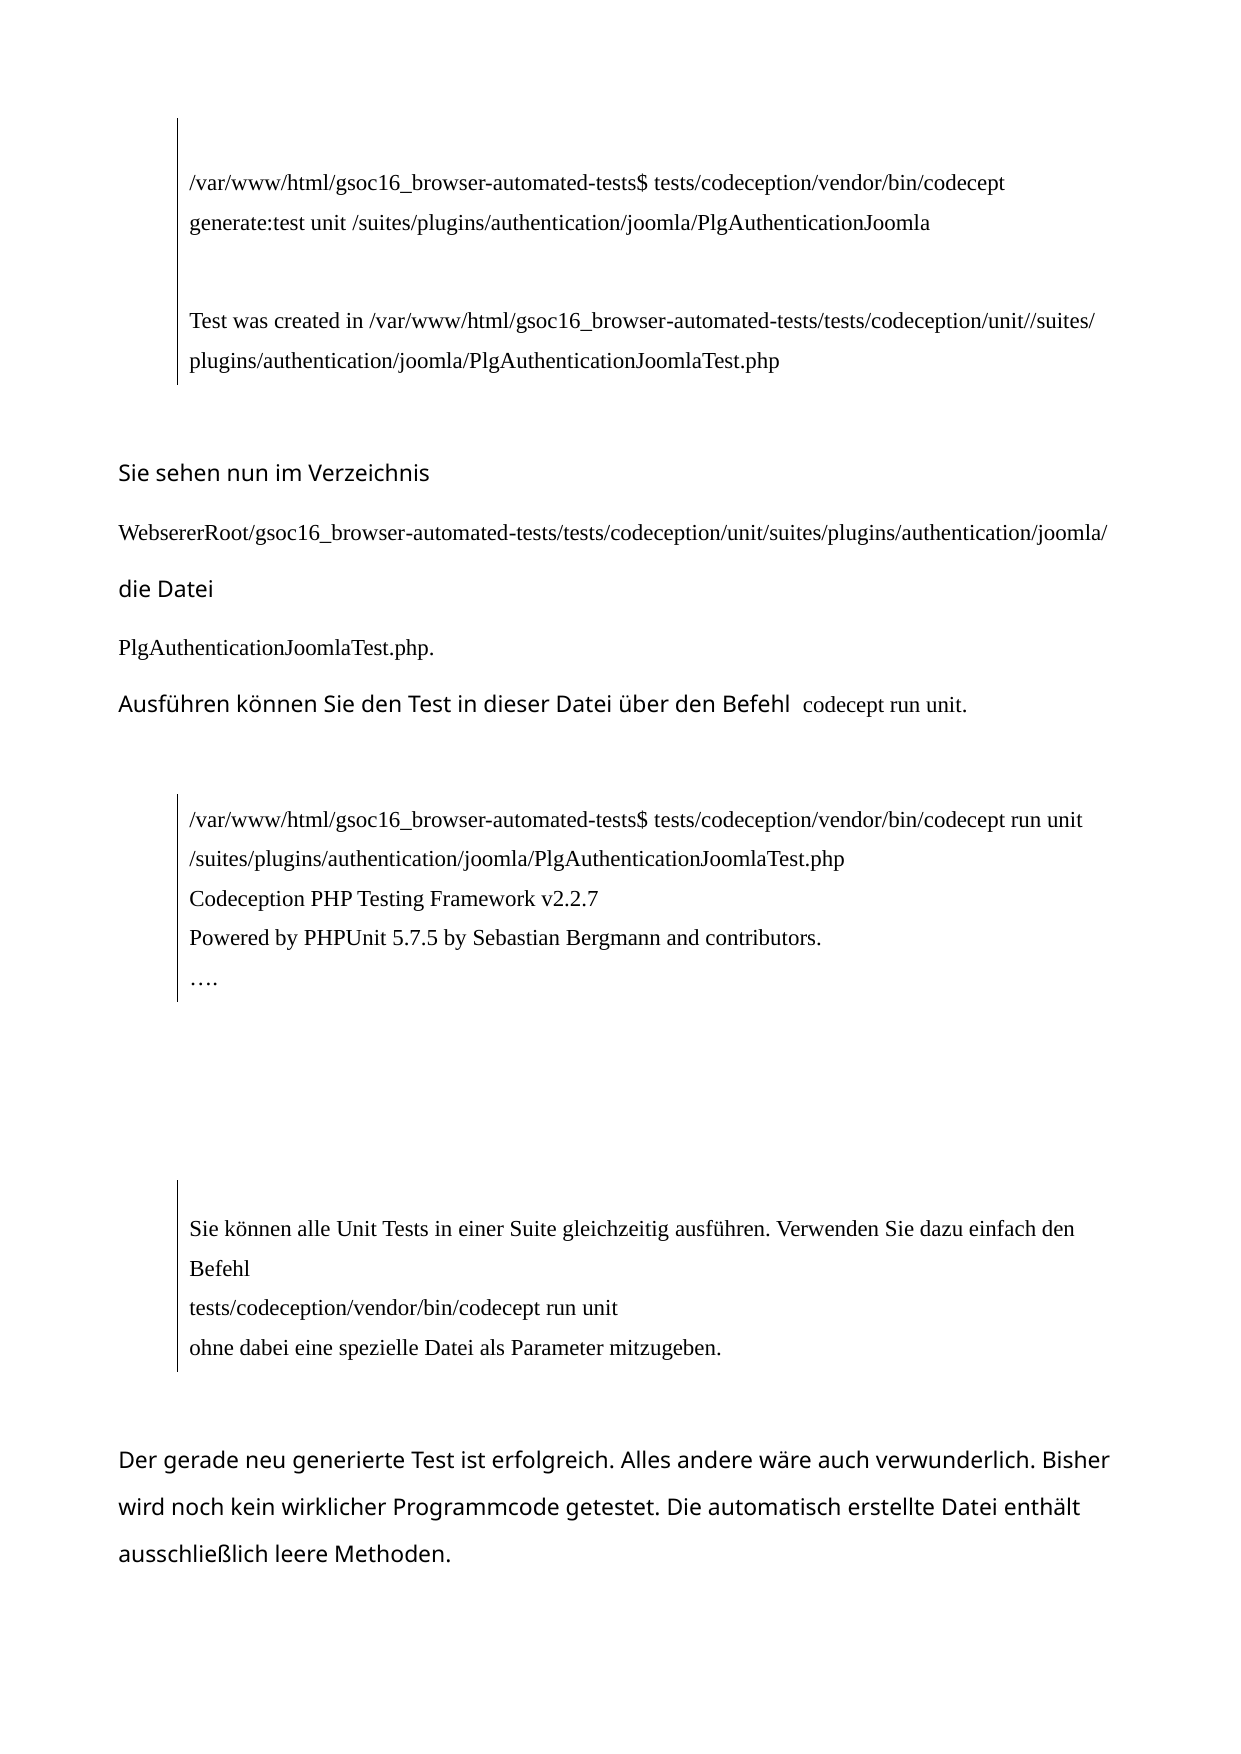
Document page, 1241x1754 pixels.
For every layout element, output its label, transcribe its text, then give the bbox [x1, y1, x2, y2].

text PlgAuthenticationJoomlaTest.php. [118, 634, 1122, 661]
text die Datei [118, 573, 1122, 604]
text Sie können alle Unit Tests in einer Suite gleichzeitig ausführen. Verwenden Sie dazu einfach den Befehl tests/codeception/vendor/bin/codecept run unit ohne dabei eine spezielle Datei als Parameter mitzugeben. [178, 1180, 1122, 1372]
text /var/www/html/gsoc16_browser-automated-tests$ tests/codeception/vendor/bin/codecept run unit /suites/plugins/authentication/joomla/PlgAuthenticationJoomlaTest.php Codeception PHP Testing Framework v2.2.7 Powered by PHPUnit 5.7.5 by Sebastian Bergmann and contributors. …. [178, 794, 1122, 1002]
text Der gerade neu generierte Test ist erfolgreich. Alles andere wäre auch verwunderlich. Bisher wird noch kein wirklicher Programmcode getestet. Die automatisch erstellte Datei enthält ausschließlich leere Methoden. [118, 1444, 1122, 1569]
text /var/www/html/gsoc16_browser-automated-tests$ tests/codeception/vendor/bin/codecept generate:test unit /suites/plugins/authentication/joomla/PlgAuthenticationJoomla [178, 118, 1122, 235]
text Ausführen können Sie den Test in dieser Datei über den Befehl codecept run unit. [118, 688, 1122, 719]
text Sie sehen nun im Verzeichnis [118, 457, 1122, 488]
text WebsererRoot/gsoc16_browser‑automated‑tests/tests/codeception/unit/suites/plugins/authentication/joomla/ [118, 519, 1122, 545]
text Test was created in /var/www/html/gsoc16_browser‑automated‑tests/tests/codeception/unit//suites/plugins/authentication/joomla/PlgAuthenticationJoomlaTest.php [178, 296, 1122, 385]
